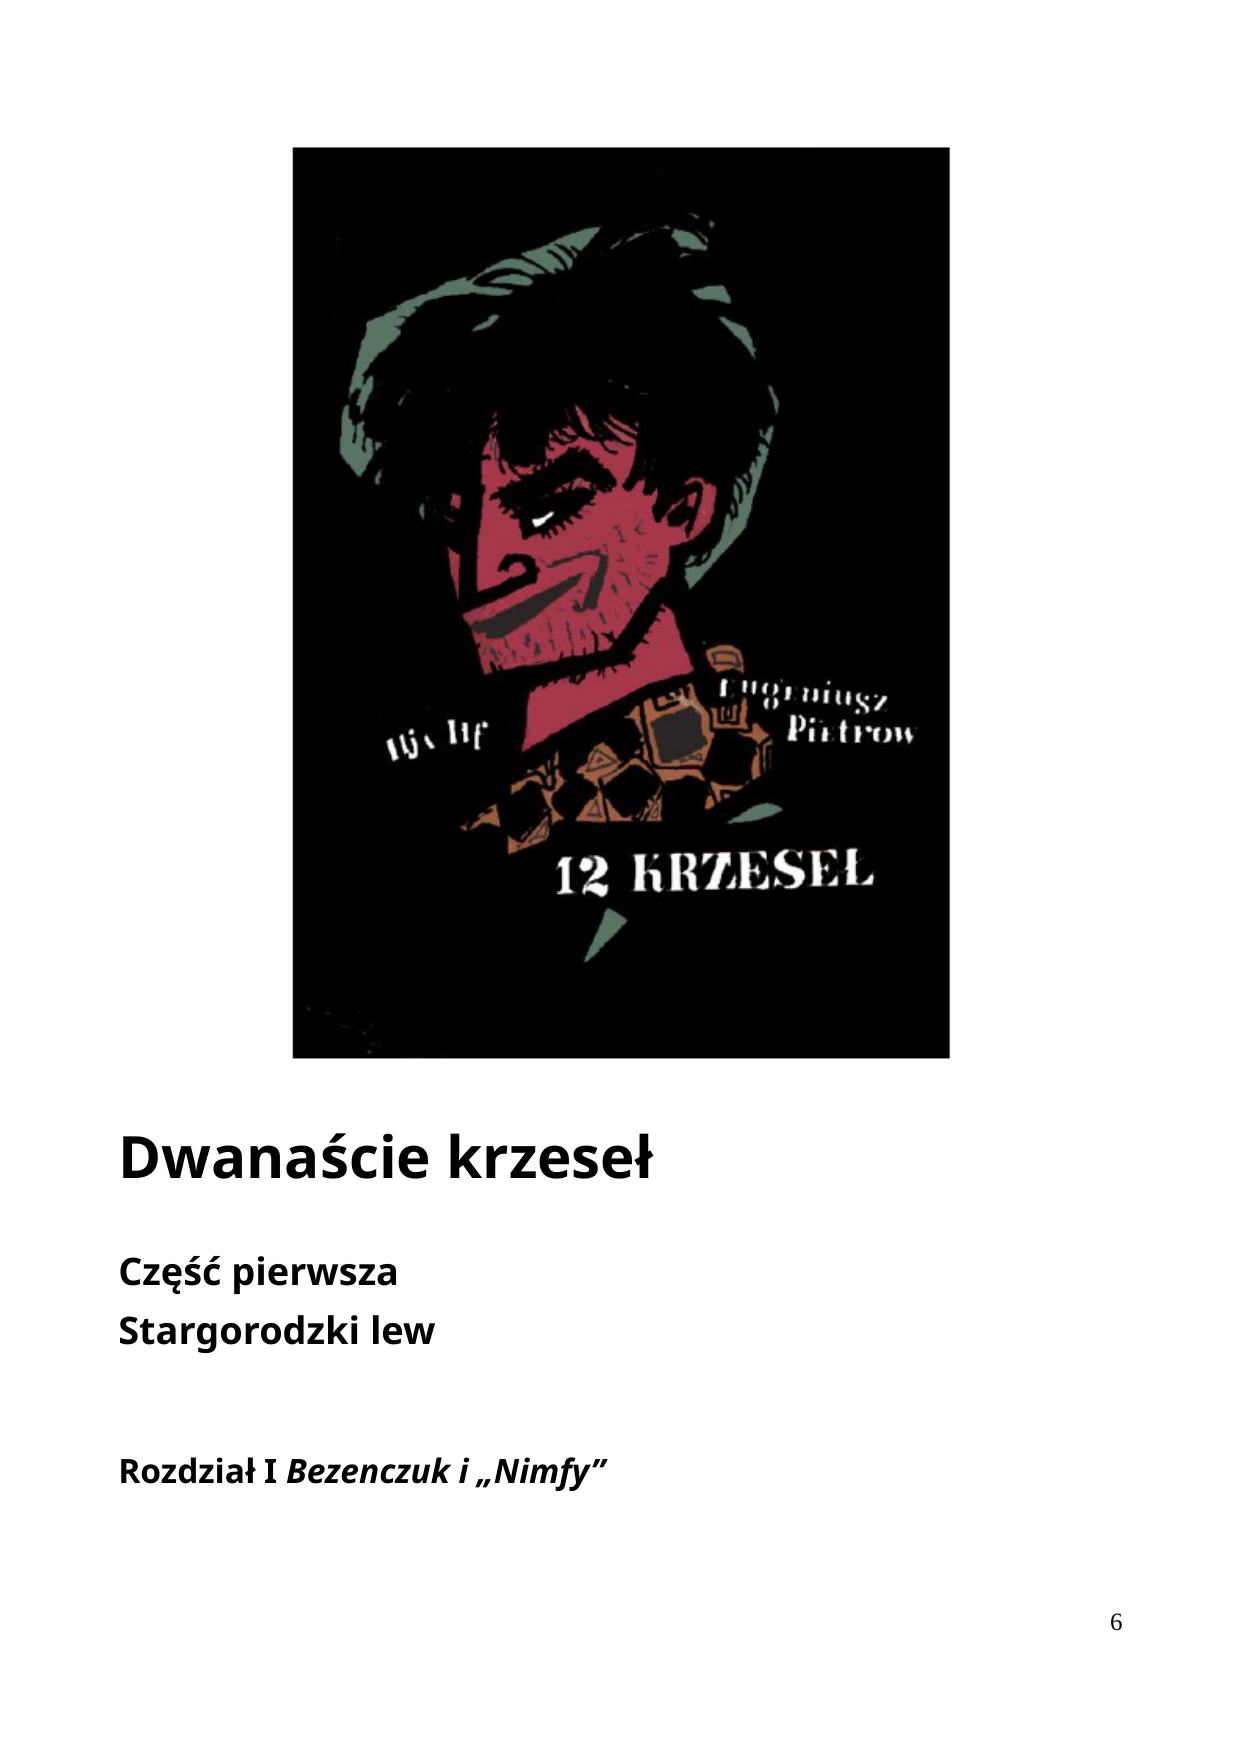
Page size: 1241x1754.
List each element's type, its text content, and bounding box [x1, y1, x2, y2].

picture [193, 118, 1047, 1104]
subtitle Rozdział I Bezenczuk i „Nimfy” [118, 1448, 1122, 1493]
subtitle Część pierwsza Stargorodzki lew [118, 1245, 1122, 1356]
subtitle Dwanaście krzeseł [118, 1104, 1122, 1195]
